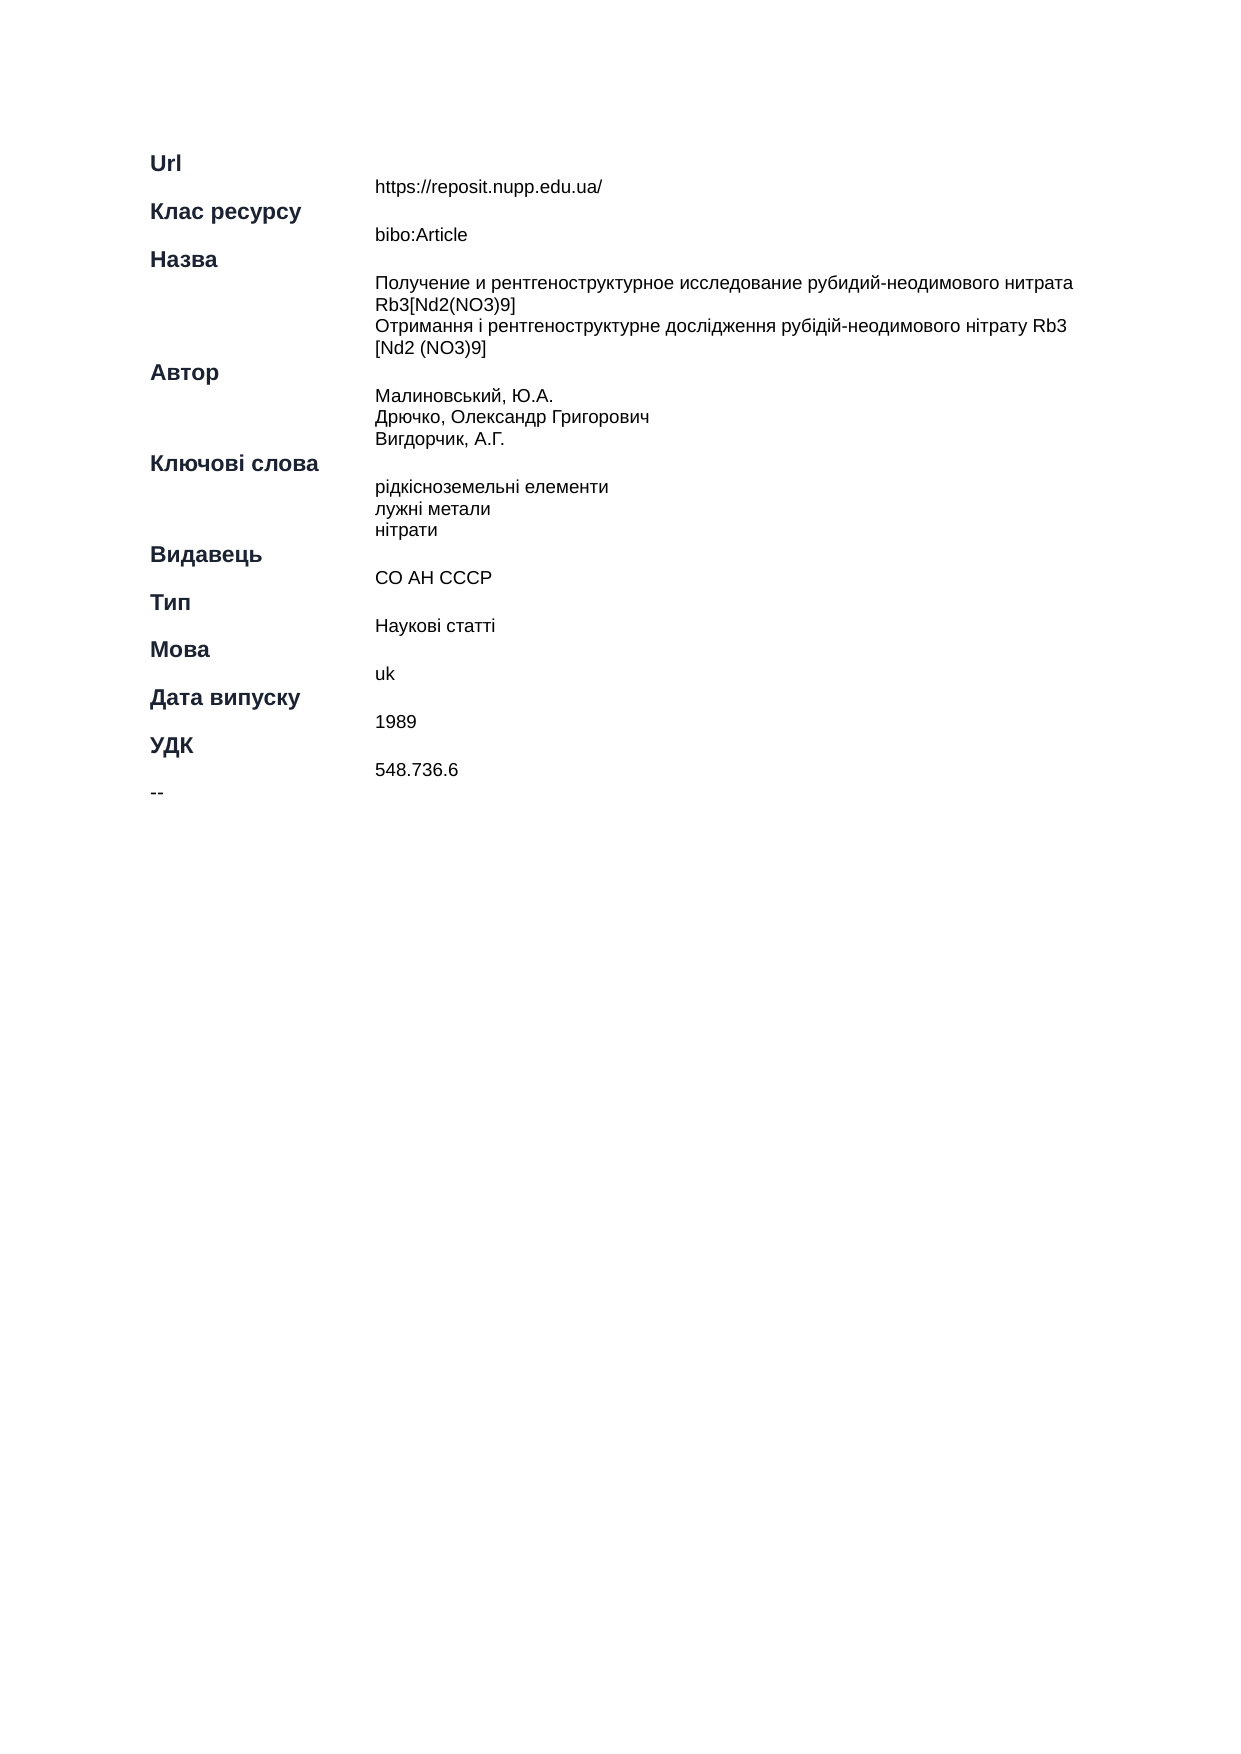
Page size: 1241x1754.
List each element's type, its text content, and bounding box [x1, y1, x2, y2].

text Тип [150, 588, 1090, 615]
text Наукові статті [375, 615, 1090, 636]
text 1989 [375, 711, 1090, 732]
text bibo:Article [375, 224, 1090, 246]
text Клас ресурсу [150, 198, 1090, 224]
text Url [150, 150, 1090, 176]
text Мова [150, 636, 1090, 663]
text СО АН СССР [375, 567, 1090, 588]
text рідкісноземельні елементи [375, 476, 1090, 497]
text УДК [150, 732, 1090, 758]
text Дата випуску [150, 684, 1090, 711]
text -- [150, 780, 1090, 804]
text uk [375, 663, 1090, 684]
text Отримання і рентгеноструктурне дослідження рубідій-неодимового нітрату Rb3 [Nd2 (NO3)9] [375, 315, 1090, 358]
text Дрючко, Олександр Григорович [375, 406, 1090, 428]
text Вигдорчик, А.Г. [375, 428, 1090, 449]
text https://reposit.nupp.edu.ua/ [375, 176, 1090, 198]
text нітрати [375, 519, 1090, 541]
text Ключові слова [150, 449, 1090, 476]
text Автор [150, 358, 1090, 385]
text 548.736.6 [375, 758, 1090, 780]
text Получение и рентгеноструктурное исследование рубидий-неодимового нитрата Rb3[Nd2(NO3)9] [375, 272, 1090, 315]
text Малиновський, Ю.А. [375, 385, 1090, 406]
text Видавець [150, 541, 1090, 567]
text Назва [150, 246, 1090, 272]
text лужні метали [375, 497, 1090, 519]
